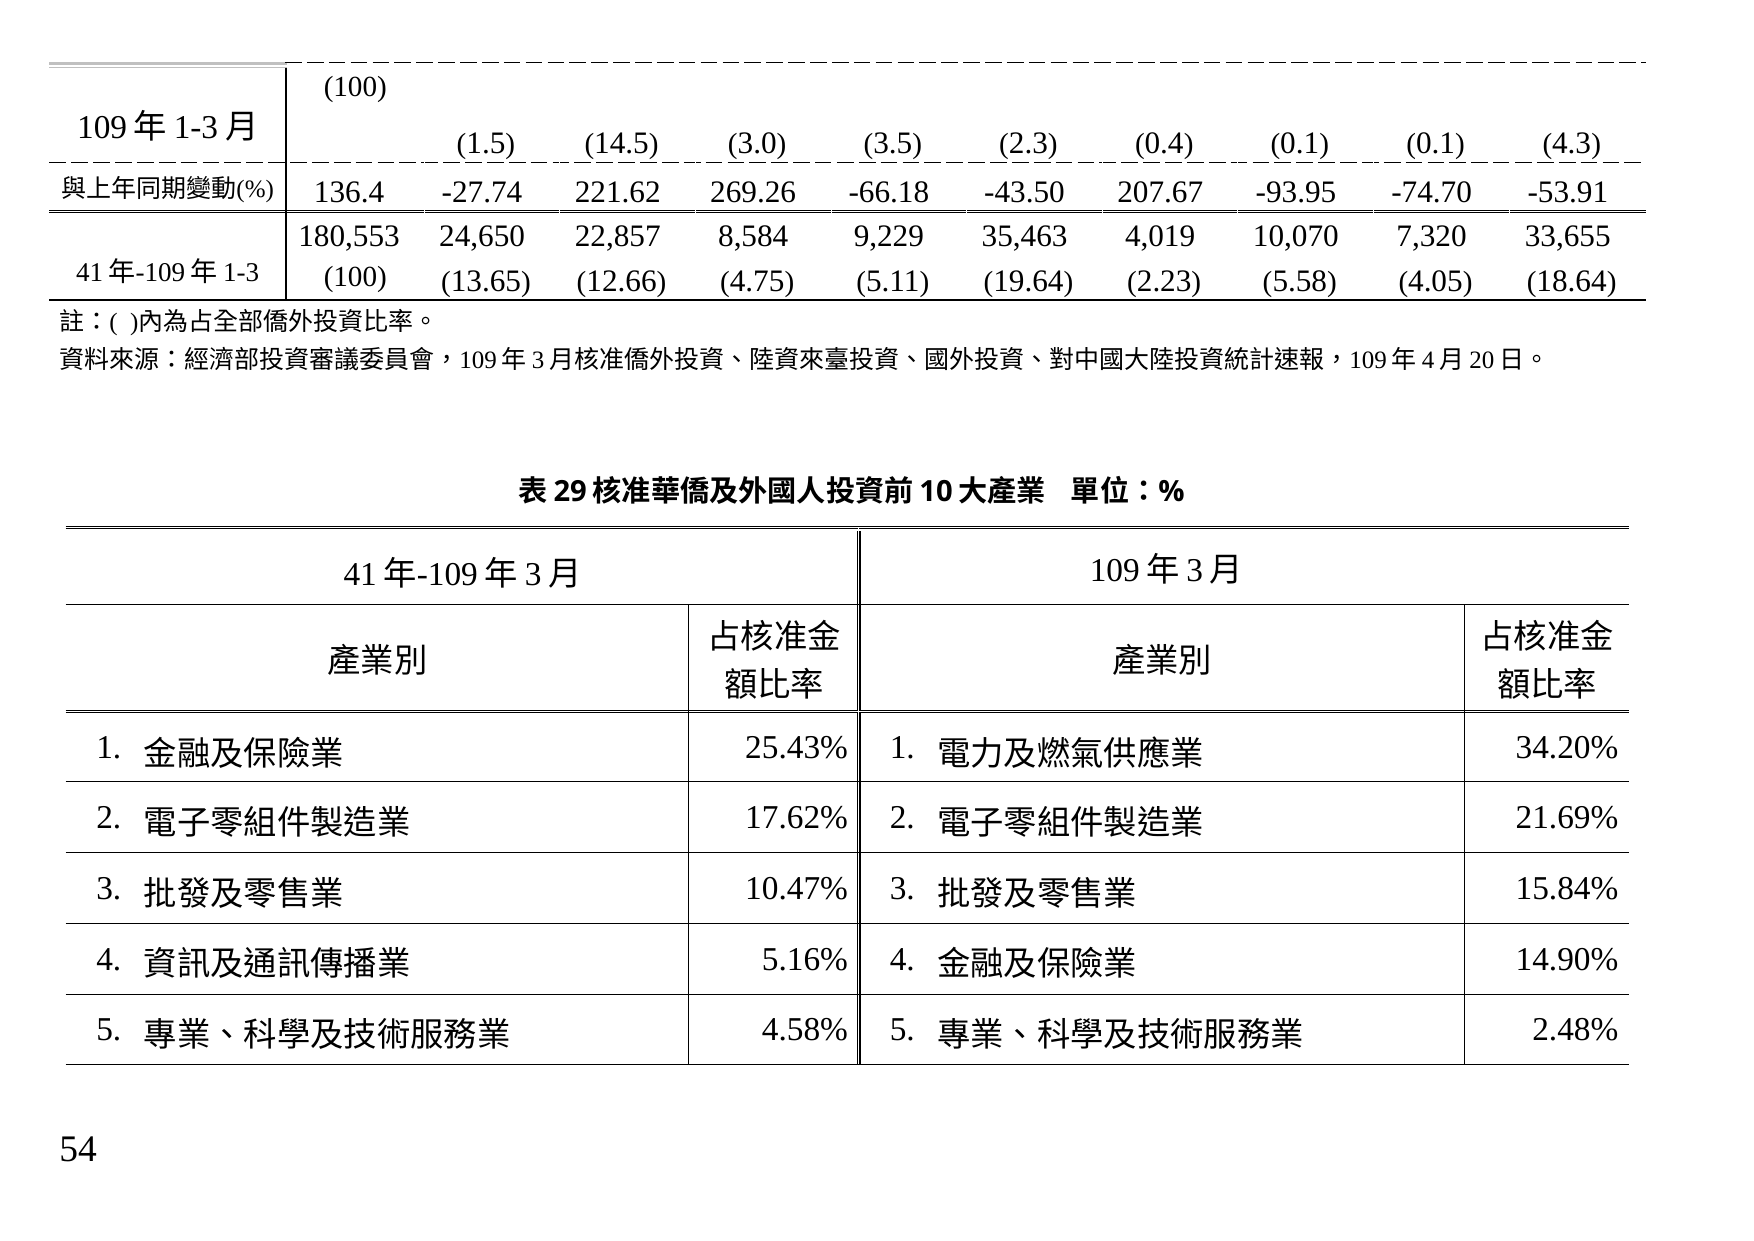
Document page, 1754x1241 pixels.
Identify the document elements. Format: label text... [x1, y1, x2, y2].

table_cell 3. [861, 853, 926, 923]
table_cell 專業、科學及技術服務業 [926, 995, 1464, 1064]
table_cell 與上年同期變動(%) [49, 162, 285, 210]
table_cell 15.84% [1465, 853, 1629, 923]
table_cell 109年1-3月 [49, 68, 285, 162]
table_cell 金融及保險業 [132, 713, 688, 781]
table_cell 22,857 [560, 213, 695, 255]
table_cell 5. [66, 995, 132, 1064]
table_cell 1. [861, 713, 926, 781]
table_cell 5. [861, 995, 926, 1064]
table_cell -74.70 [1374, 162, 1509, 210]
table_cell 批發及零售業 [926, 853, 1464, 923]
table_cell 21.69% [1465, 782, 1629, 852]
table_cell 電力及燃氣供應業 [926, 713, 1464, 781]
table_cell (13.65) [425, 255, 559, 299]
table_header 41年-109年3月 [66, 527, 859, 604]
table_cell -53.91 [1510, 162, 1646, 210]
table_cell 8,584 [696, 213, 831, 255]
table_cell 180,553 [287, 213, 424, 255]
table_cell (100) [286, 62, 424, 162]
table_cell (18.64) [1510, 255, 1646, 299]
table_cell 3. [66, 853, 132, 923]
table_cell (0.4) [1102, 62, 1238, 162]
table_cell 產業別 [66, 605, 688, 710]
table_cell 41年-109年1-3月 [49, 213, 285, 299]
table_cell 資訊及通訊傳播業 [132, 924, 688, 993]
table_cell 221.62 [560, 162, 695, 210]
table_cell 4.58% [689, 995, 857, 1064]
table_cell (4.3) [1509, 62, 1646, 162]
table_cell 專業、科學及技術服務業 [132, 995, 688, 1064]
table_cell 269.26 [696, 162, 831, 210]
table_cell -27.74 [425, 162, 559, 210]
table_cell (100) [287, 255, 424, 299]
text 資料來源：經濟部投資審議委員會，109年3月核准僑外投資、陸資來臺投資、國外投資、對中國大陸投資統計速報，109年4月20日。 [59, 339, 1636, 376]
table_cell 2. [861, 782, 926, 852]
table_cell (2.3) [967, 62, 1102, 162]
table_cell 2.48% [1465, 995, 1629, 1064]
table_cell 14.90% [1465, 924, 1629, 993]
table_cell (12.66) [560, 255, 695, 299]
table_cell (3.0) [695, 62, 831, 162]
table_cell 產業別 [861, 605, 1464, 710]
table_cell (4.05) [1374, 255, 1509, 299]
table_cell 電子零組件製造業 [926, 782, 1464, 852]
table_cell 17.62% [689, 782, 857, 852]
table_cell 35,463 [967, 213, 1102, 255]
table_cell (14.5) [560, 62, 695, 162]
table_cell 9,229 [832, 213, 966, 255]
table_cell 24,650 [425, 213, 559, 255]
table_cell 4. [66, 924, 132, 993]
table_cell (1.5) [424, 62, 560, 162]
table_cell -93.95 [1238, 162, 1373, 210]
table_cell (0.1) [1374, 62, 1509, 162]
table_cell 占核准金額比率 [1465, 605, 1629, 710]
table_cell 2. [66, 782, 132, 852]
table_cell 5.16% [689, 924, 857, 993]
table_cell (4.75) [696, 255, 831, 299]
table_header 109年3月 [859, 529, 1629, 604]
table_cell -66.18 [832, 162, 966, 210]
table_cell 金融及保險業 [926, 924, 1464, 993]
table_cell 7,320 [1374, 213, 1509, 255]
table_cell 10,070 [1238, 213, 1373, 255]
table_cell 34.20% [1465, 713, 1629, 781]
table_cell -43.50 [967, 162, 1102, 210]
table_cell 25.43% [689, 713, 857, 781]
table_cell 136.4 [287, 162, 424, 210]
table_cell 電子零組件製造業 [132, 782, 688, 852]
text 註：( )內為占全部僑外投資比率。 [59, 301, 1636, 339]
table_cell 4,019 [1103, 213, 1237, 255]
table_cell (0.1) [1238, 62, 1374, 162]
table_cell 1. [66, 713, 132, 781]
table_cell (19.64) [967, 255, 1102, 299]
table_cell 占核准金額比率 [689, 605, 857, 710]
table_cell (5.58) [1238, 255, 1373, 299]
table_cell (2.23) [1103, 255, 1237, 299]
table_cell (3.5) [831, 62, 967, 162]
table_cell 33,655 [1510, 213, 1646, 255]
table_cell (5.11) [832, 255, 966, 299]
table_cell 4. [861, 924, 926, 993]
subtitle 表29核准華僑及外國人投資前10大產業 單位：% [59, 451, 1636, 526]
table_cell 批發及零售業 [132, 853, 688, 923]
table_cell 207.67 [1103, 162, 1237, 210]
table_cell 10.47% [689, 853, 857, 923]
